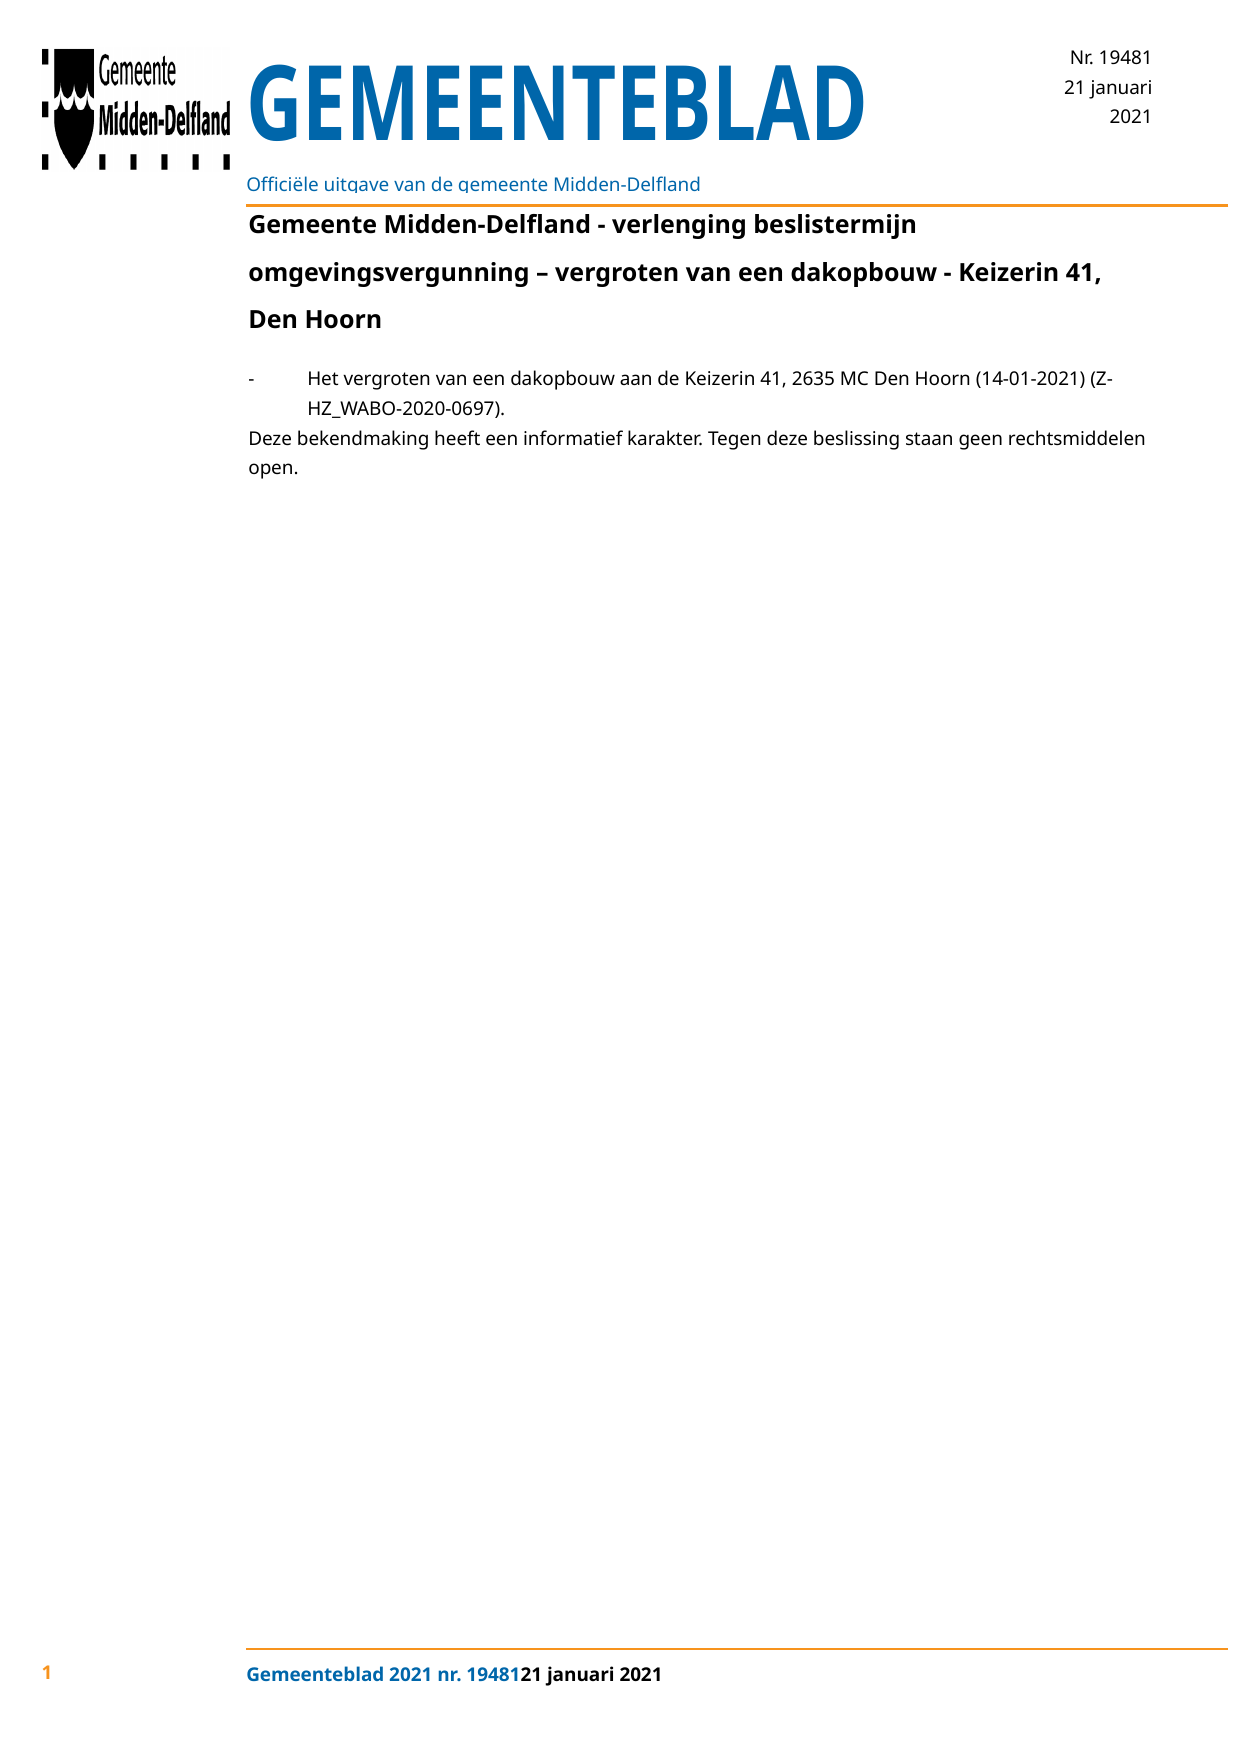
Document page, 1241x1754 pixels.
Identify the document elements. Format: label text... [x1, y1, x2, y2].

text Gemeente Midden-Delfland - verlenging beslistermijn omgevingsvergunning – vergroten van een dakopbouw - Keizerin 41, Den Hoorn [248, 207, 1152, 336]
list Het vergroten van een dakopbouw aan de Keizerin 41, 2635 MC Den Hoorn (14-01-2021) (Z-HZ_WABO-2020-0697). [248, 366, 1152, 421]
picture [41, 47, 231, 172]
text Deze bekendmaking heeft een informatief karakter. Tegen deze beslissing staan geen rechtsmiddelen open. [248, 425, 1152, 480]
